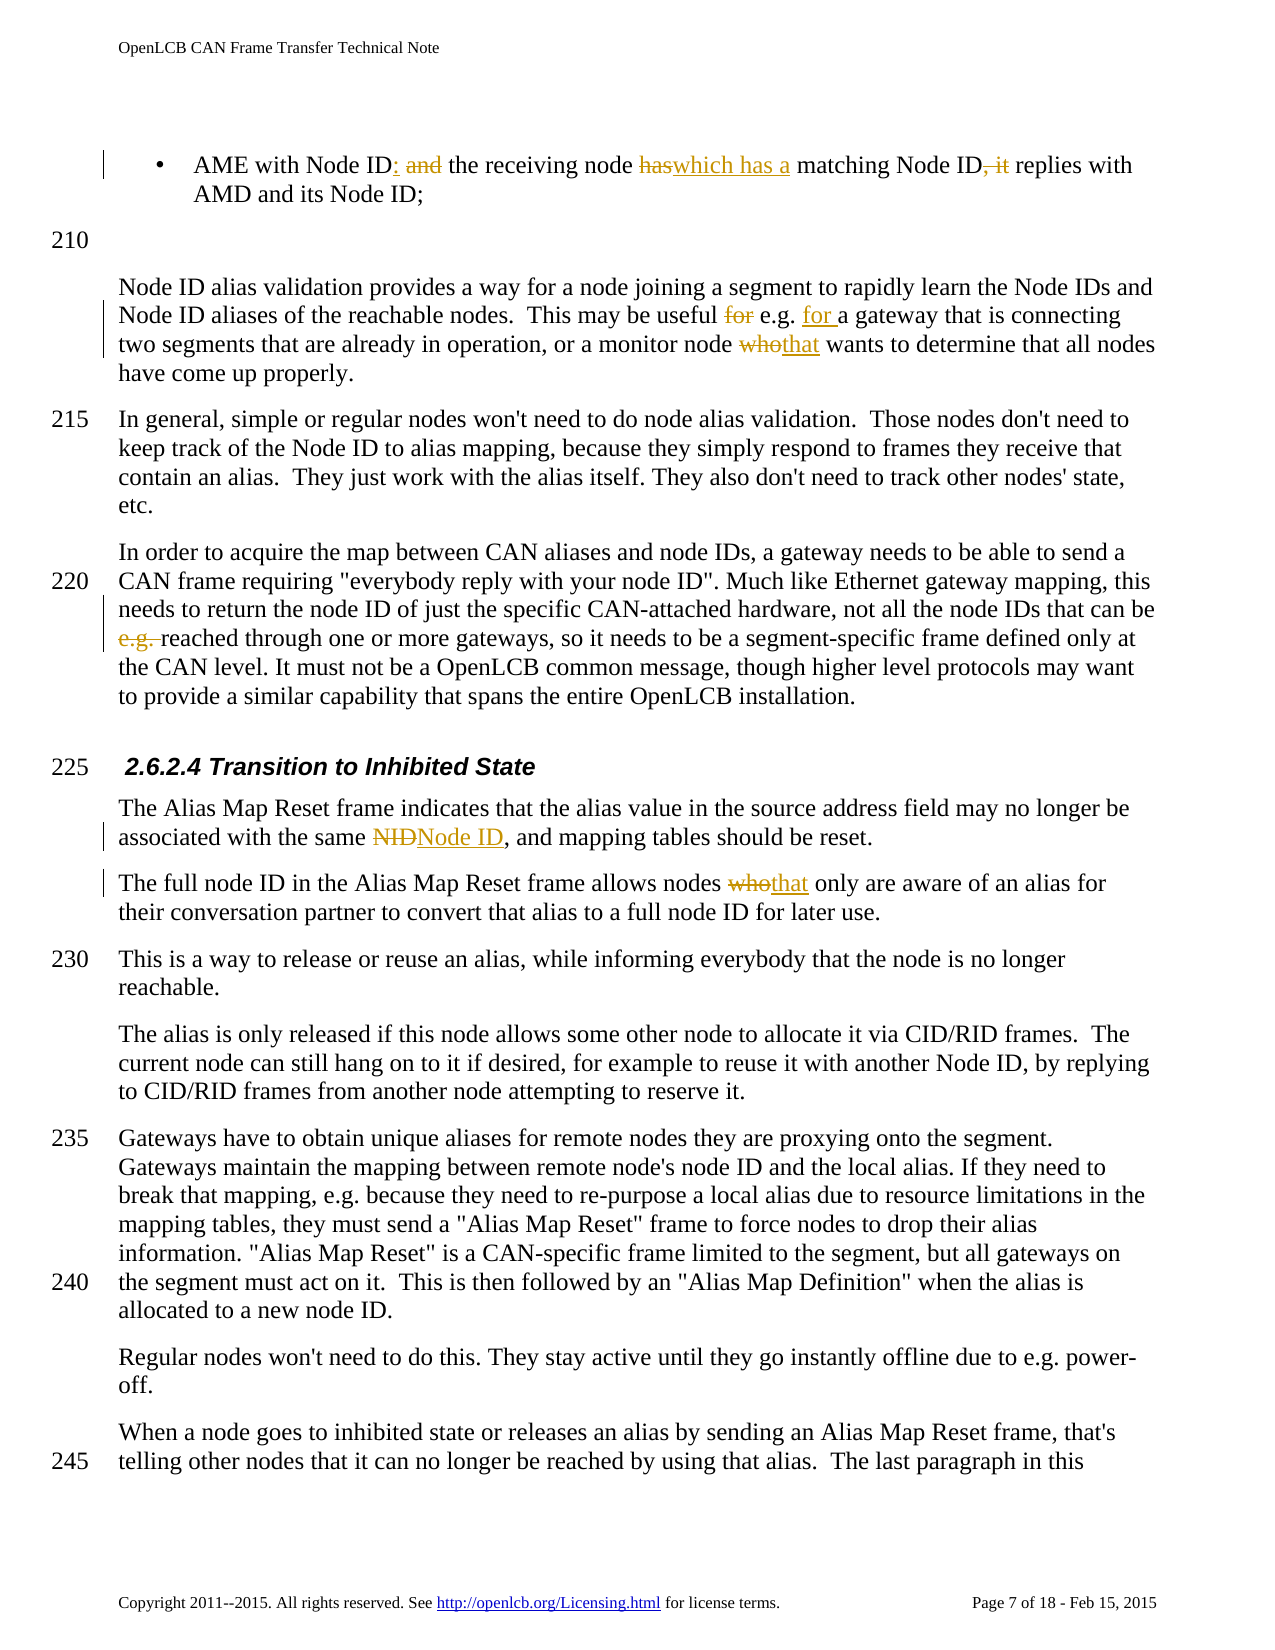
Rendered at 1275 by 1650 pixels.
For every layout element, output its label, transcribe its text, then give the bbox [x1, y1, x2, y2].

text Regular nodes won't need to do this. They stay active until they go instantly offline due to e.g. power-off. [118, 1342, 1157, 1399]
text The Alias Map Reset frame indicates that the alias value in the source address field may no longer be associated with the same Node ID, and mapping tables should be reset. [118, 793, 1157, 851]
text In general, simple or regular nodes won't need to do node alias validation. Those nodes don't need to keep track of the Node ID to alias mapping, because they simply respond to frames they receive that contain an alias. They just work with the alias itself. They also don't need to track other nodes' state, etc. [118, 404, 1157, 519]
text When a node goes to inhibited state or releases an alias by sending an Alias Map Reset frame, that's telling other nodes that it can no longer be reached by using that alias. The last paragraph in this [118, 1417, 1157, 1474]
text Gateways have to obtain unique aliases for remote nodes they are proxying onto the segment. Gateways maintain the mapping between remote node's node ID and the local alias. If they need to break that mapping, e.g. because they need to re-purpose a local alias due to resource limitations in the mapping tables, they must send a "Alias Map Reset" frame to force nodes to drop their alias information. "Alias Map Reset" is a CAN-specific frame limited to the segment, but all gateways on the segment must act on it. This is then followed by an "Alias Map Definition" when the alias is allocated to a new node ID. [118, 1123, 1157, 1324]
text The alias is only released if this node allows some other node to allocate it via CID/RID frames. The current node can still hang on to it if desired, for example to reuse it with another Node ID, by replying to CID/RID frames from another node attempting to reserve it. [118, 1019, 1157, 1105]
text This is a way to release or reuse an alias, while informing everybody that the node is no longer reachable. [118, 944, 1157, 1001]
text Node ID alias validation provides a way for a node joining a segment to rapidly learn the Node IDs and Node ID aliases of the reachable nodes. This may be useful e.g. for a gateway that is connecting two segments that are already in operation, or a monitor node that wants to determine that all nodes have come up properly. [118, 272, 1157, 387]
text In order to acquire the map between CAN aliases and node IDs, a gateway needs to be able to send a CAN frame requiring "everybody reply with your node ID". Much like Ethernet gateway mapping, this needs to return the node ID of just the specific CAN-attached hardware, not all the node IDs that can be reached through one or more gateways, so it needs to be a segment-specific frame defined only at the CAN level. It must not be a OpenLCB common message, though higher level protocols may want to provide a similar capability that spans the entire OpenLCB installation. [118, 537, 1157, 709]
list AME with Node ID: the receiving node which has a matching Node ID replies with AMD and its Node ID; [156, 150, 1157, 207]
text The full node ID in the Alias Map Reset frame allows nodes that only are aware of an alias for their conversation partner to convert that alias to a full node ID for later use. [118, 868, 1157, 926]
subtitle Transition to Inhibited State [118, 752, 1157, 781]
